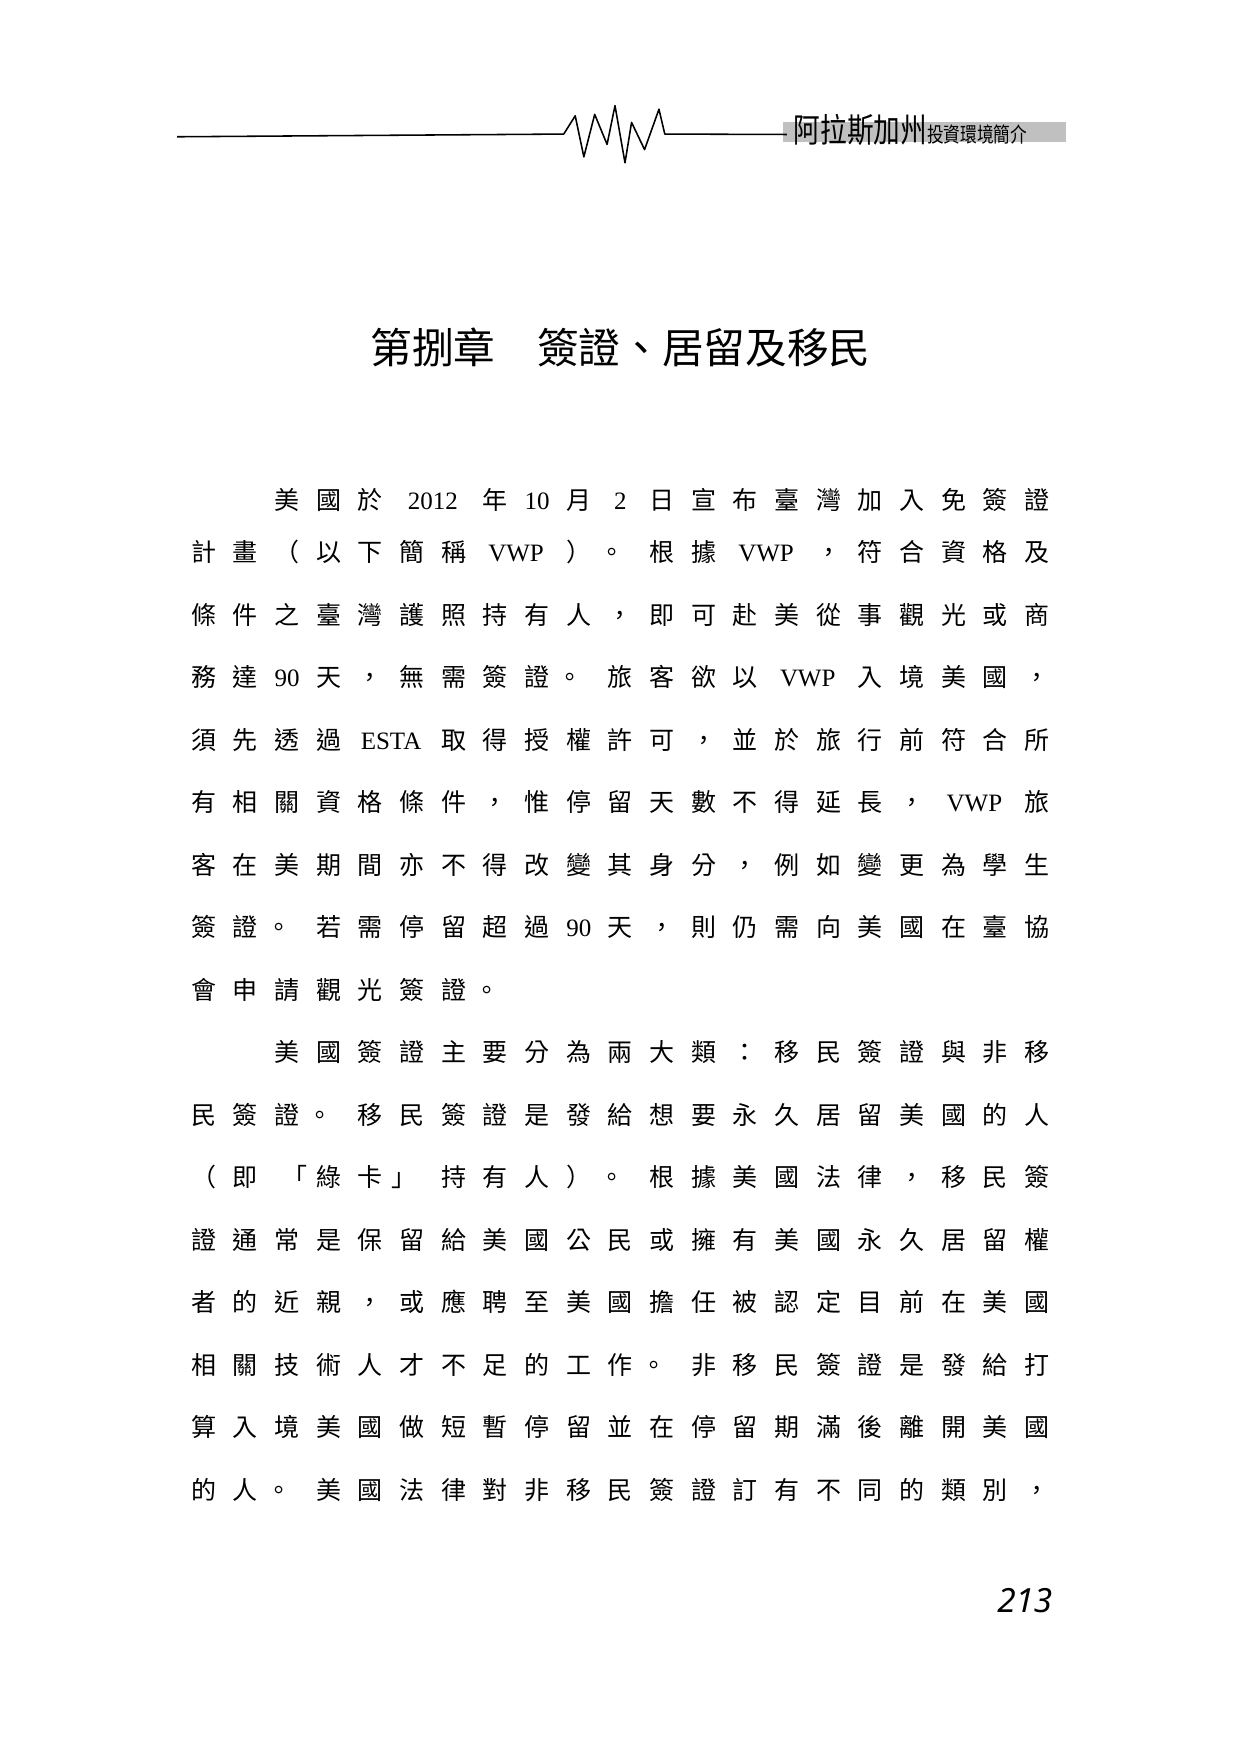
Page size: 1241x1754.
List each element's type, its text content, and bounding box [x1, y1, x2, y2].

text 美國於2012年10月2日宣布臺灣加入免簽證計畫（以下簡稱VWP）。根據VWP，符合資格及條件之臺灣護照持有人，即可赴美從事觀光或商務達90天，無需簽證。旅客欲以VWP入境美國，須先透過ESTA取得授權許可，並於旅行前符合所有相關資格條件，惟停留天數不得延長，VWP旅客在美期間亦不得改變其身分，例如變更為學生簽證。若需停留超過90天，則仍需向美國在臺協會申請觀光簽證。 [183, 447, 1058, 1009]
text 美國簽證主要分為兩大類：移民簽證與非移民簽證。移民簽證是發給想要永久居留美國的人（即「綠卡」持有人）。根據美國法律，移民簽證通常是保留給美國公民或擁有美國永久居留權者的近親，或應聘至美國擔任被認定目前在美國相關技術人才不足的工作。非移民簽證是發給打算入境美國做短暫停留並在停留期滿後離開美國的人。美國法律對非移民簽證訂有不同的類別， [183, 1009, 1058, 1509]
text 第捌章 簽證、居留及移民 [183, 304, 1058, 366]
